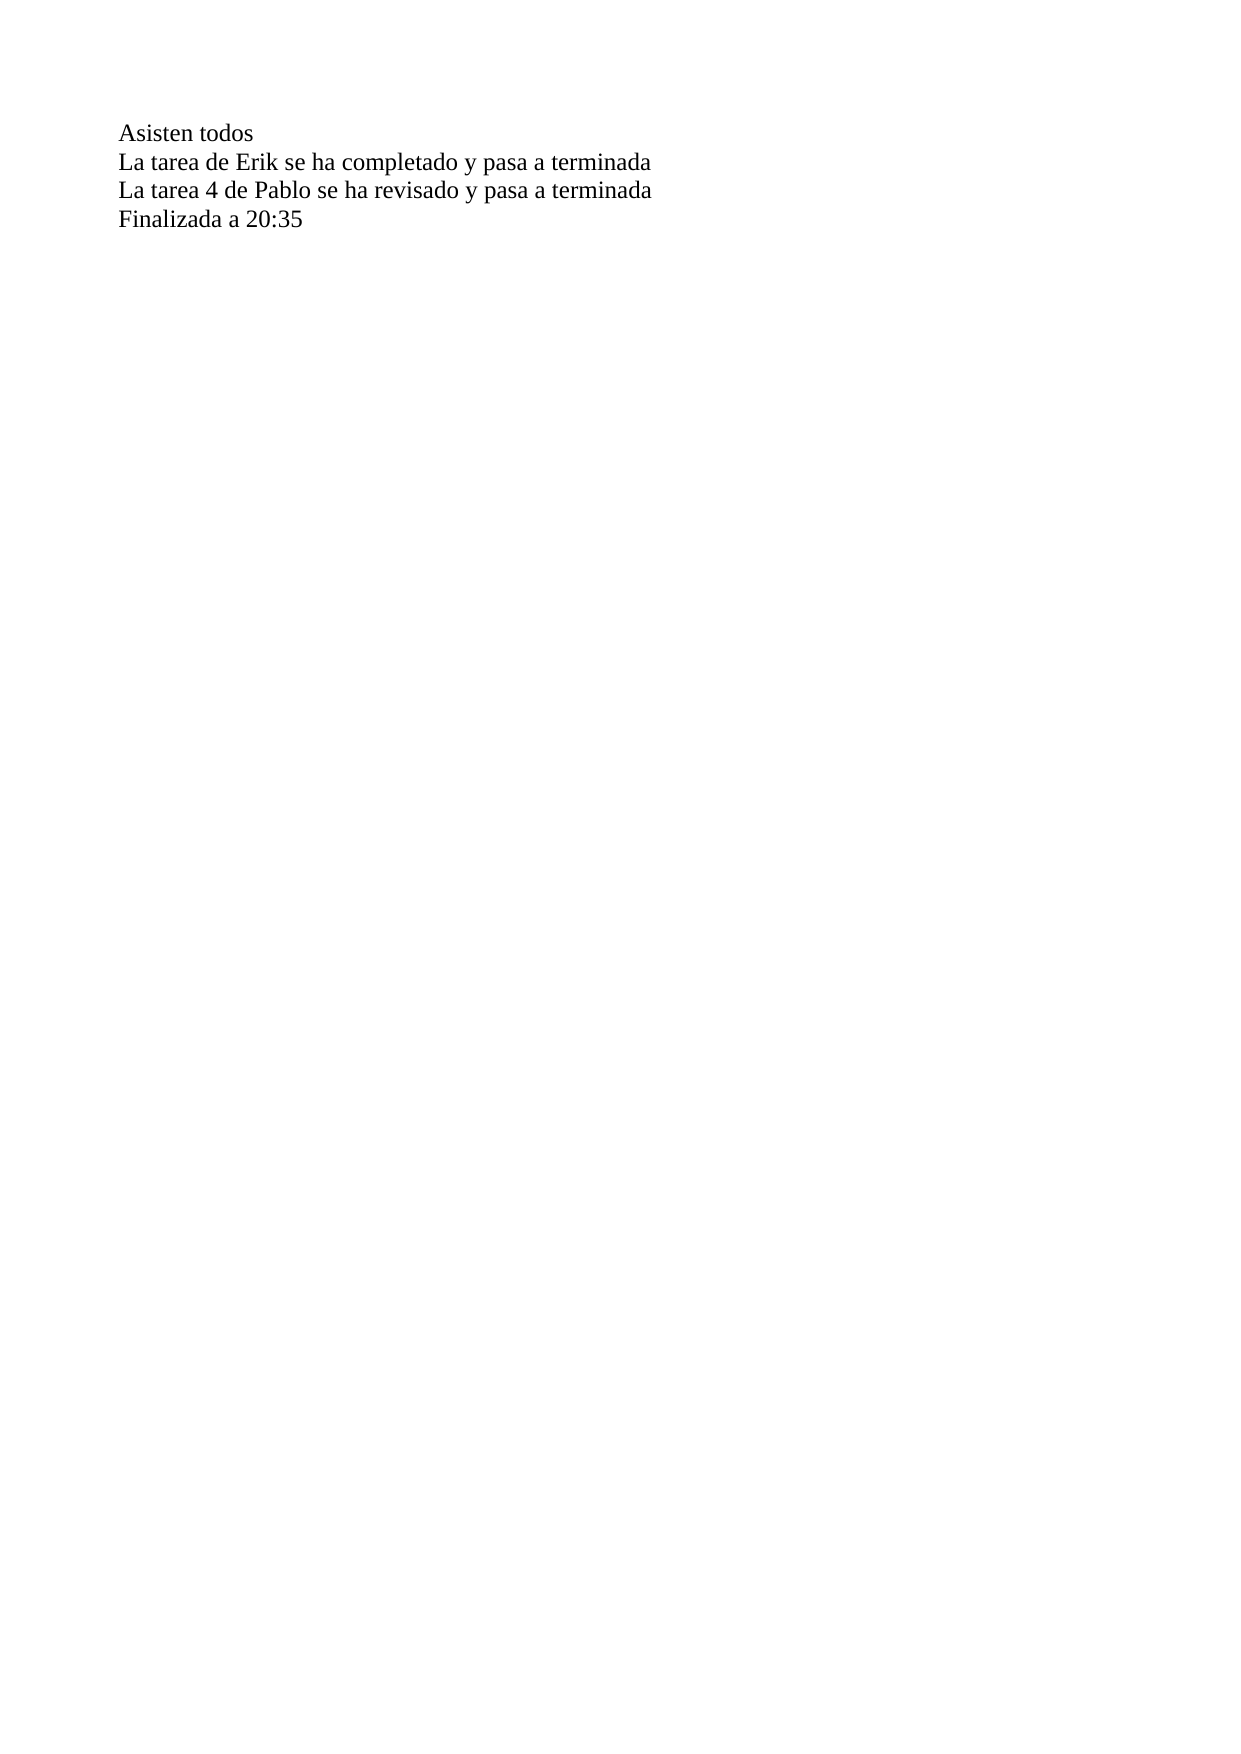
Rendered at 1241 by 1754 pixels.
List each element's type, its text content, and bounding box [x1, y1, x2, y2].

text Asisten todos [118, 118, 1122, 147]
text Finalizada a 20:35 [118, 204, 1122, 233]
text La tarea 4 de Pablo se ha revisado y pasa a terminada [118, 176, 1122, 204]
text La tarea de Erik se ha completado y pasa a terminada [118, 147, 1122, 176]
